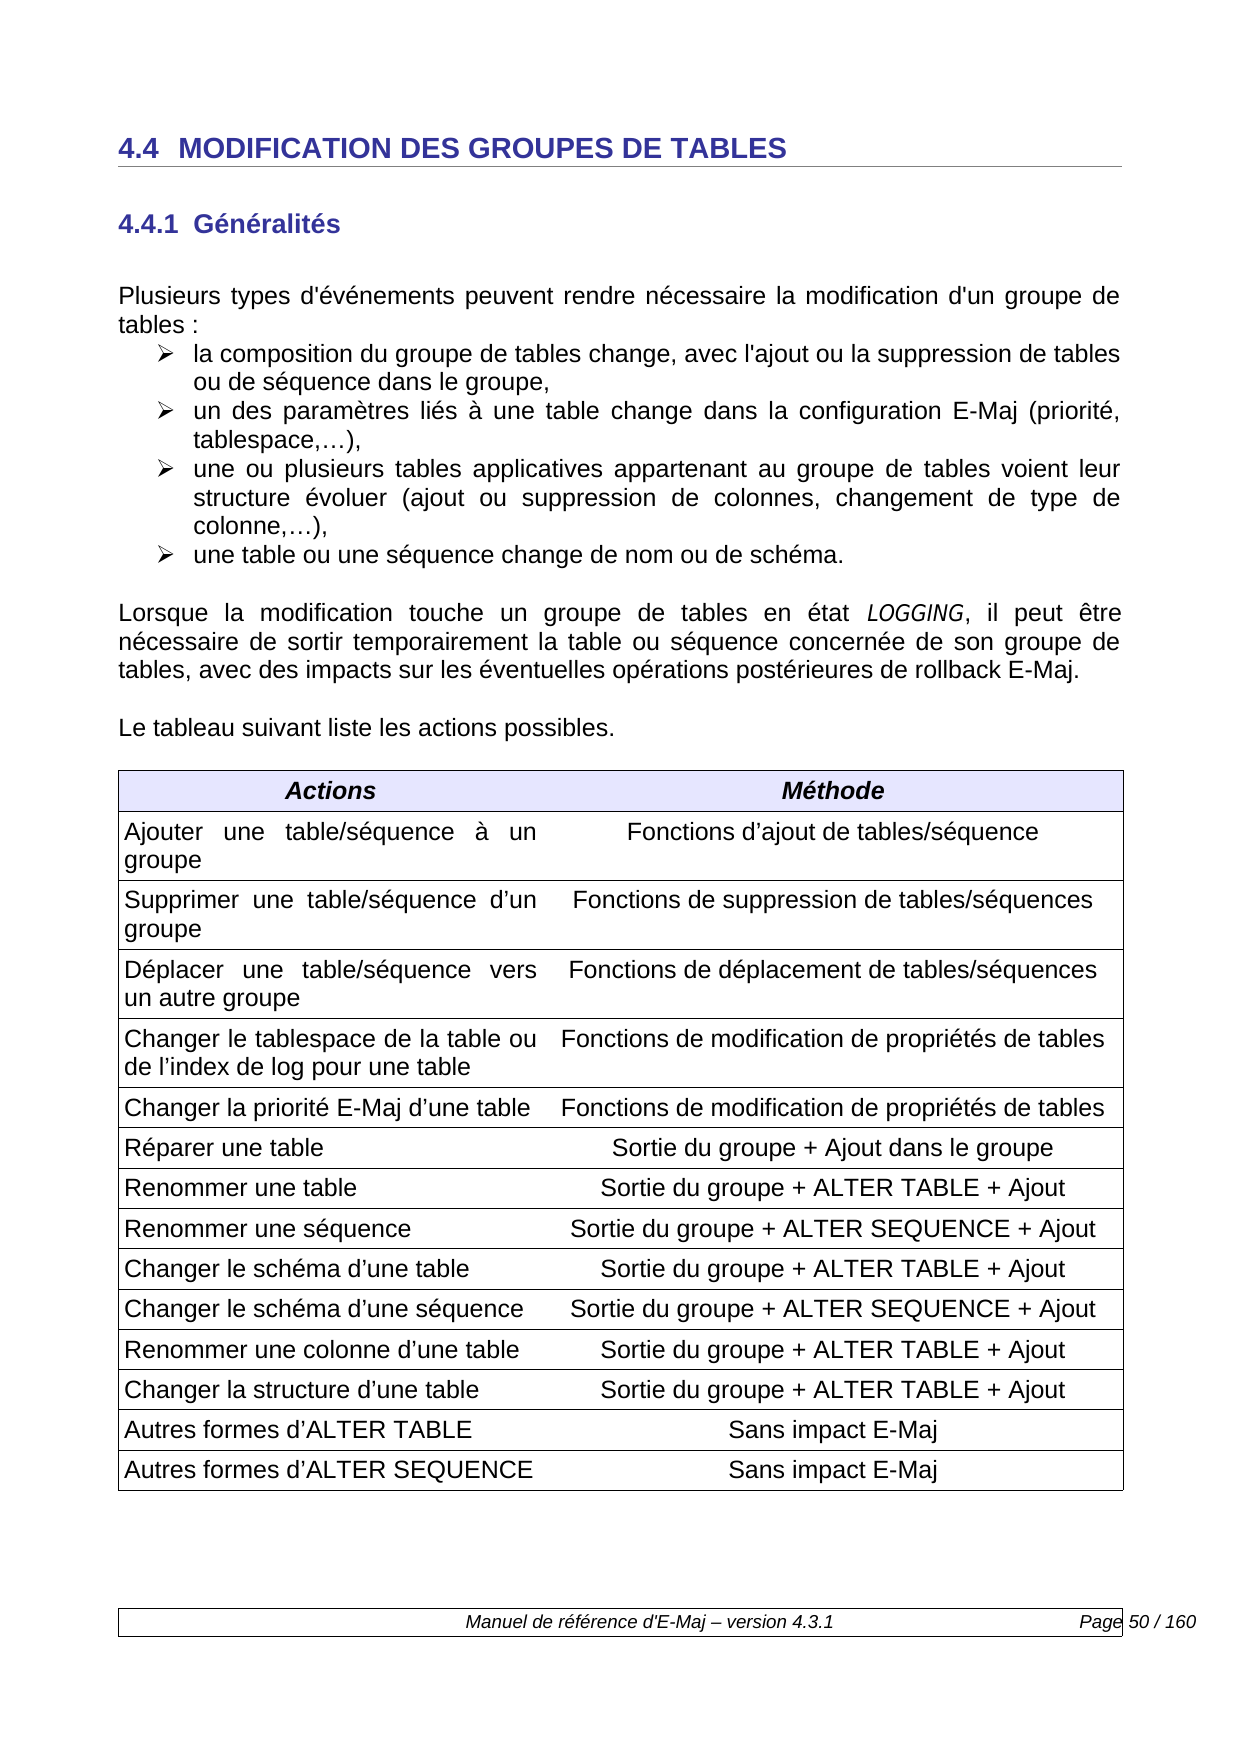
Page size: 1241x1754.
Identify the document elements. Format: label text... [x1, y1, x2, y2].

table_cell Sortie du groupe + ALTER TABLE + Ajout [543, 1249, 1123, 1288]
list une ou plusieurs tables applicatives appartenant au groupe de tables voient leur structure évoluer (ajout ou suppression de colonnes, changement de type de colonne,…), [156, 454, 1122, 540]
subtitle Généralités [118, 208, 1122, 240]
table_cell Sortie du groupe + ALTER TABLE + Ajout [543, 1330, 1123, 1369]
table_cell Sortie du groupe + ALTER TABLE + Ajout [543, 1370, 1123, 1409]
list la composition du groupe de tables change, avec l'ajout ou la suppression de tables ou de séquence dans le groupe, [156, 338, 1122, 396]
table_cell Changer le schéma d’une table [119, 1249, 543, 1288]
table_cell Changer la structure d’une table [119, 1370, 543, 1409]
table_cell Sortie du groupe + ALTER TABLE + Ajout [543, 1169, 1123, 1208]
table_cell Fonctions de modification de propriétés de tables [543, 1088, 1123, 1127]
table_cell Fonctions d’ajout de tables/séquence [543, 812, 1123, 880]
table_cell Autres formes d’ALTER TABLE [119, 1410, 543, 1450]
table_cell Fonctions de suppression de tables/séquences [543, 881, 1123, 949]
table_cell Réparer une table [119, 1128, 543, 1167]
table_cell Supprimer une table/séquence d’un groupe [119, 881, 543, 949]
table_cell Renommer une séquence [119, 1209, 543, 1248]
table_cell Changer le schéma d’une séquence [119, 1290, 543, 1329]
table_cell Sans impact E-Maj [543, 1451, 1123, 1490]
list une table ou une séquence change de nom ou de schéma. [156, 540, 1122, 569]
table_cell Déplacer une table/séquence vers un autre groupe [119, 950, 543, 1018]
table_cell Sans impact E-Maj [543, 1410, 1123, 1450]
table_header Actions [119, 771, 543, 811]
table_cell Fonctions de modification de propriétés de tables [543, 1019, 1123, 1087]
table_cell Sortie du groupe + Ajout dans le groupe [543, 1128, 1123, 1167]
table_cell Renommer une table [119, 1169, 543, 1208]
table_header Méthode [543, 771, 1123, 811]
text Lorsque la modification touche un groupe de tables en état LOGGING, il peut être nécessaire de sortir temporairement la table ou séquence concernée de son groupe de tables, avec des impacts sur les éventuelles opérations postérieures de rollback E-Maj. [118, 598, 1122, 684]
text Le tableau suivant liste les actions possibles. [118, 713, 1122, 742]
table_cell Ajouter une table/séquence à un groupe [119, 812, 543, 880]
table_cell Sortie du groupe + ALTER SEQUENCE + Ajout [543, 1209, 1123, 1248]
table_cell Changer le tablespace de la table ou de l’index de log pour une table [119, 1019, 543, 1087]
table_cell Changer la priorité E-Maj d’une table [119, 1088, 543, 1127]
list un des paramètres liés à une table change dans la configuration E-Maj (priorité, tablespace,…), [156, 396, 1122, 454]
table_cell Fonctions de déplacement de tables/séquences [543, 950, 1123, 1018]
text Plusieurs types d'événements peuvent rendre nécessaire la modification d'un groupe de tables : [118, 281, 1122, 338]
table_cell Sortie du groupe + ALTER SEQUENCE + Ajout [543, 1290, 1123, 1329]
table_cell Renommer une colonne d’une table [119, 1330, 543, 1369]
subtitle Modification des groupes de tables [118, 131, 1122, 166]
table_cell Autres formes d’ALTER SEQUENCE [119, 1451, 543, 1490]
